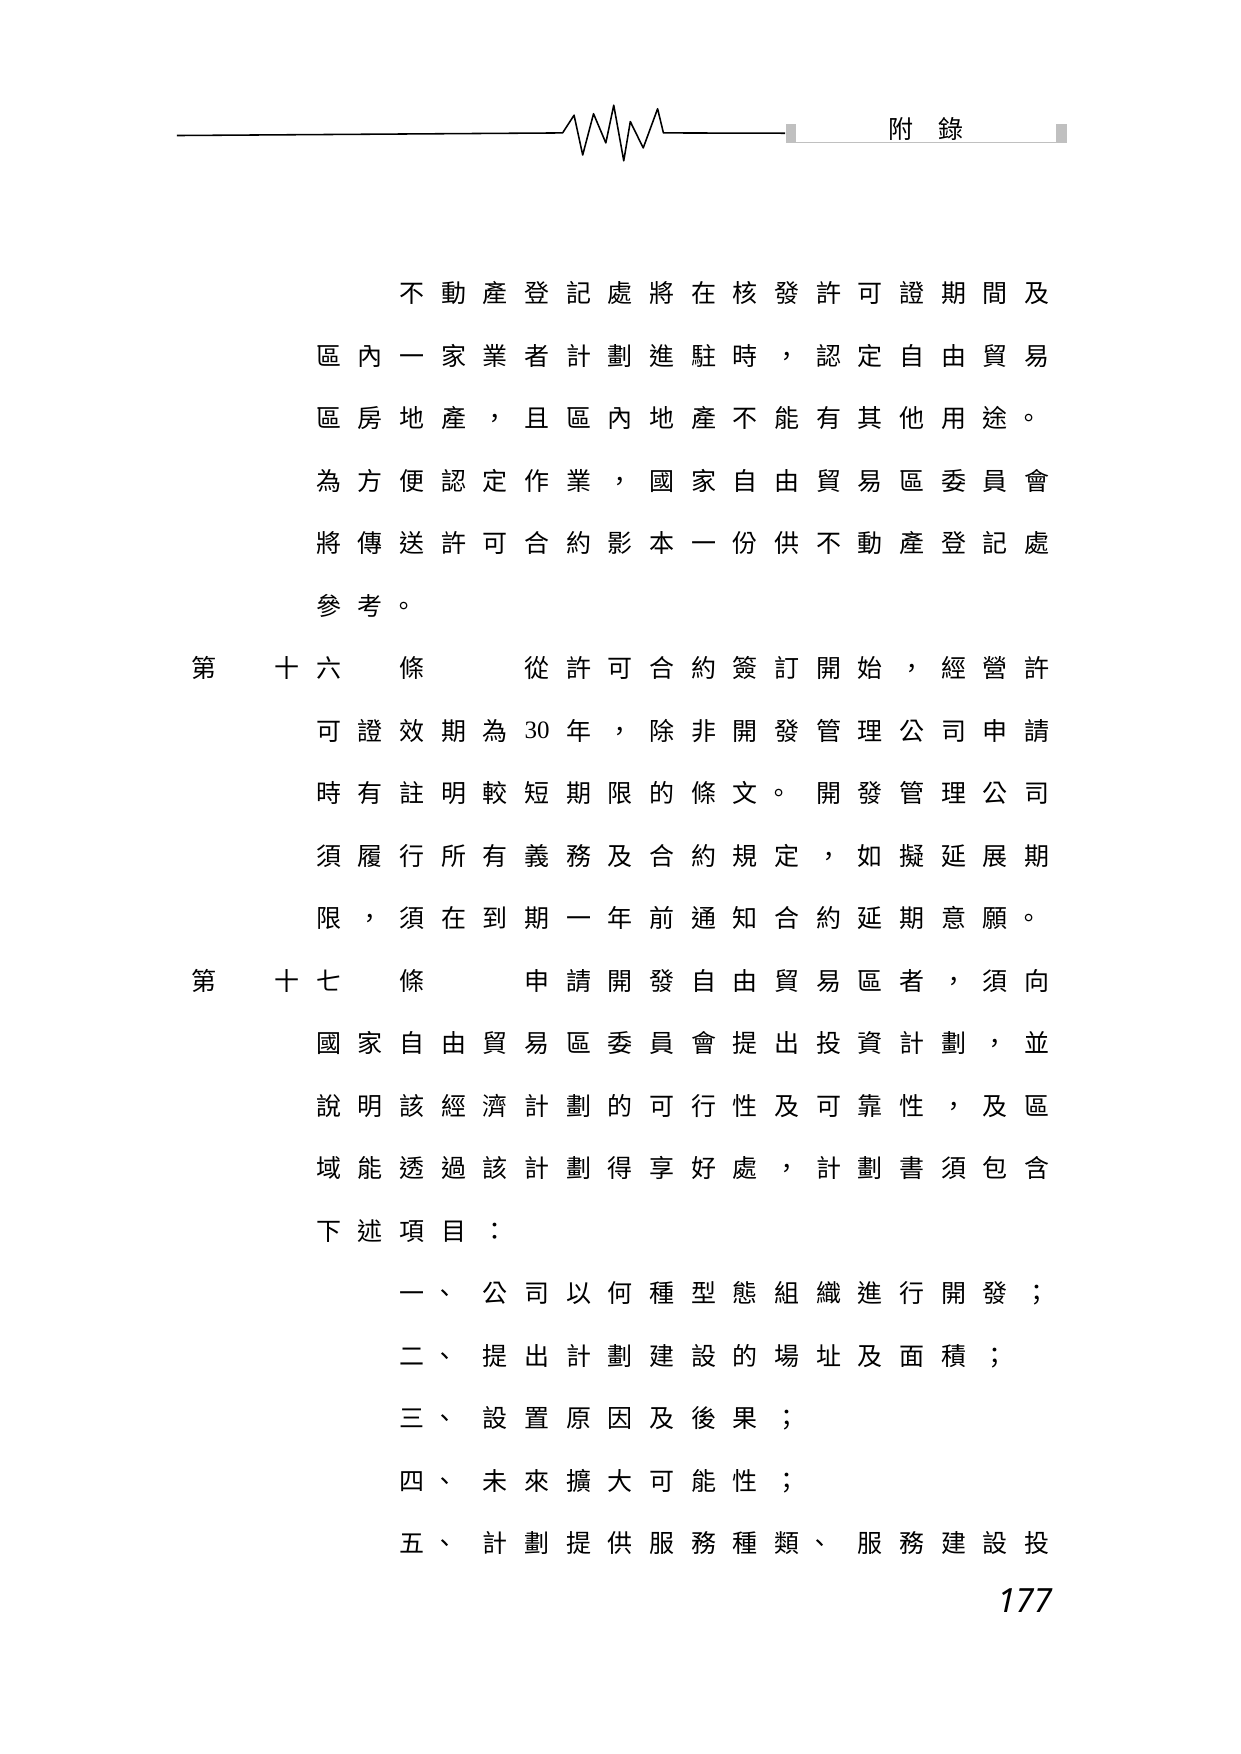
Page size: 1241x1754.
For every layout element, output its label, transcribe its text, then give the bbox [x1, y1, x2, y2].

text 五、計劃提供服務種類、服務建設投 [354, 1500, 1058, 1563]
text 第 十六 條 從許可合約簽訂開始，經營許可證效期為30年，除非開發管理公司申請時有註明較短期限的條文。開發管理公司須履行所有義務及合約規定，如擬延展期限，須在到期一年前通知合約延期意願。 [183, 625, 1058, 938]
text 一、公司以何種型態組織進行開發； [354, 1250, 1058, 1313]
text 二、提出計劃建設的場址及面積； [354, 1313, 1058, 1375]
text 三、設置原因及後果； [354, 1375, 1058, 1438]
text 不動產登記處將在核發許可證期間及區內一家業者計劃進駐時，認定自由貿易區房地產，且區內地產不能有其他用途。為方便認定作業，國家自由貿易區委員會將傳送許可合約影本一份供不動產登記處參考。 [306, 250, 1058, 625]
text 四、未來擴大可能性； [354, 1438, 1058, 1500]
text 第 十七 條 申請開發自由貿易區者，須向國家自由貿易區委員會提出投資計劃，並說明該經濟計劃的可行性及可靠性，及區域能透過該計劃得享好處，計劃書須包含下述項目： [183, 938, 1058, 1250]
